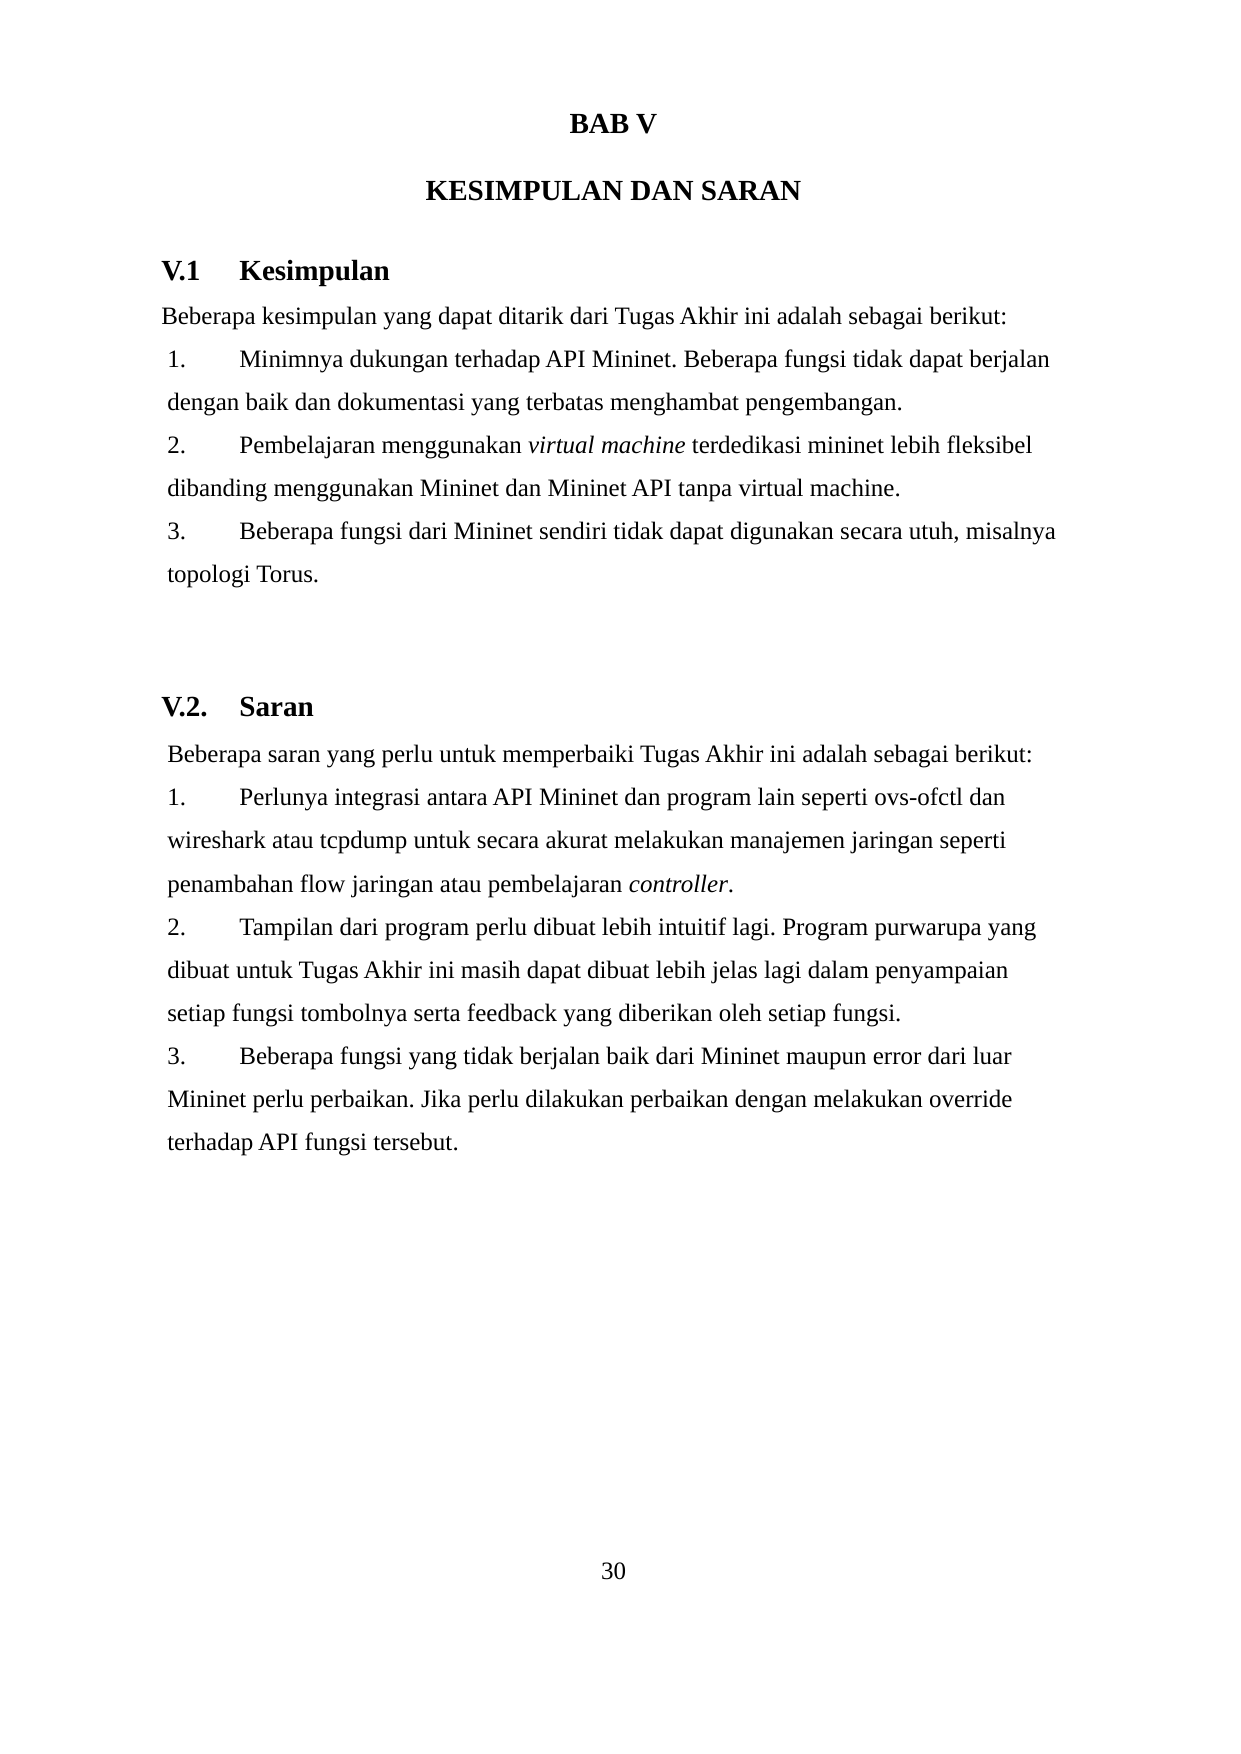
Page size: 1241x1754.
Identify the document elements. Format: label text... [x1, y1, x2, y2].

subtitle BAB V KESIMPULAN DAN SARAN [167, 106, 1059, 207]
text 3. Beberapa fungsi dari Mininet sendiri tidak dapat digunakan secara utuh, misalnya topologi Torus. [167, 516, 1059, 588]
text 1. Perlunya integrasi antara API Mininet dan program lain seperti ovs-ofctl dan wireshark atau tcpdump untuk secara akurat melakukan manajemen jaringan seperti penambahan flow jaringan atau pembelajaran controller. [167, 782, 1059, 897]
subtitle V.1 Kesimpulan Beberapa kesimpulan yang dapat ditarik dari Tugas Akhir ini adalah sebagai berikut: [161, 253, 1062, 329]
text 2. Tampilan dari program perlu dibuat lebih intuitif lagi. Program purwarupa yang dibuat untuk Tugas Akhir ini masih dapat dibuat lebih jelas lagi dalam penyampaian setiap fungsi tombolnya serta feedback yang diberikan oleh setiap fungsi. [167, 912, 1059, 1027]
text Beberapa saran yang perlu untuk memperbaiki Tugas Akhir ini adalah sebagai berikut: [167, 739, 1059, 768]
subtitle V.2. Saran [161, 689, 1062, 722]
text 1. Minimnya dukungan terhadap API Mininet. Beberapa fungsi tidak dapat berjalan dengan baik dan dokumentasi yang terbatas menghambat pengembangan. [167, 344, 1059, 416]
text 2. Pembelajaran menggunakan virtual machine terdedikasi mininet lebih fleksibel dibanding menggunakan Mininet dan Mininet API tanpa virtual machine. [167, 430, 1059, 502]
text 3. Beberapa fungsi yang tidak berjalan baik dari Mininet maupun error dari luar Mininet perlu perbaikan. Jika perlu dilakukan perbaikan dengan melakukan override terhadap API fungsi tersebut. [167, 1041, 1059, 1156]
